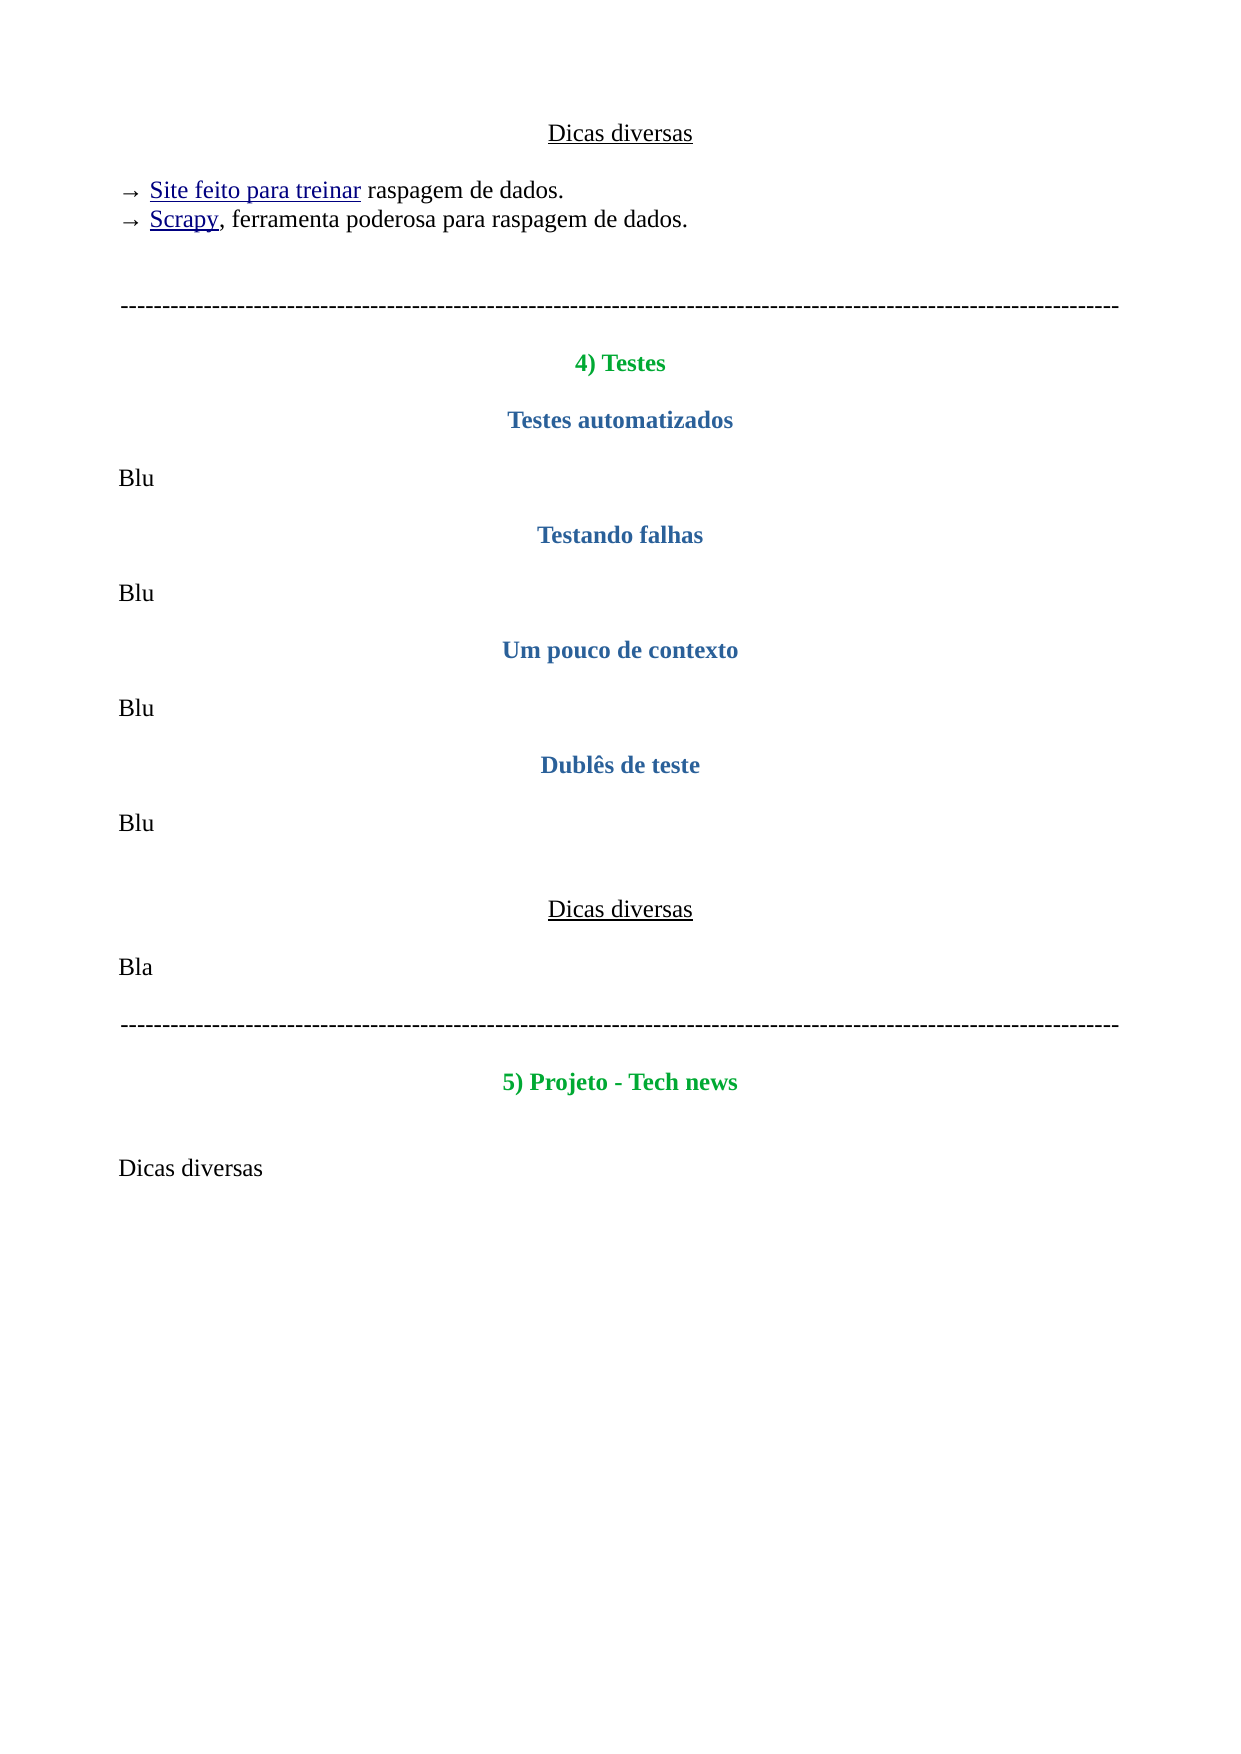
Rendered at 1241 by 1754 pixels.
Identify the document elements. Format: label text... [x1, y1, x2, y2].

text ------------------------------------------------------------------------------------------------------------------------ [118, 1009, 1122, 1038]
text Dicas diversas [118, 118, 1122, 147]
text Blu [118, 578, 1122, 607]
text 5) Projeto - Tech news [118, 1067, 1122, 1096]
text → Scrapy, ferramenta poderosa para raspagem de dados. [118, 204, 1122, 233]
text Testando falhas [118, 521, 1122, 549]
text ------------------------------------------------------------------------------------------------------------------------ [118, 291, 1122, 319]
text Bla [118, 952, 1122, 981]
text Dicas diversas [118, 1153, 1122, 1182]
text Blu [118, 808, 1122, 837]
text Blu [118, 693, 1122, 722]
text 4) Testes [118, 348, 1122, 377]
text Testes automatizados [118, 406, 1122, 434]
text Dicas diversas [118, 894, 1122, 923]
text Dublês de teste [118, 751, 1122, 779]
text Um pouco de contexto [118, 636, 1122, 664]
text → Site feito para treinar raspagem de dados. [118, 176, 1122, 204]
text Blu [118, 463, 1122, 492]
